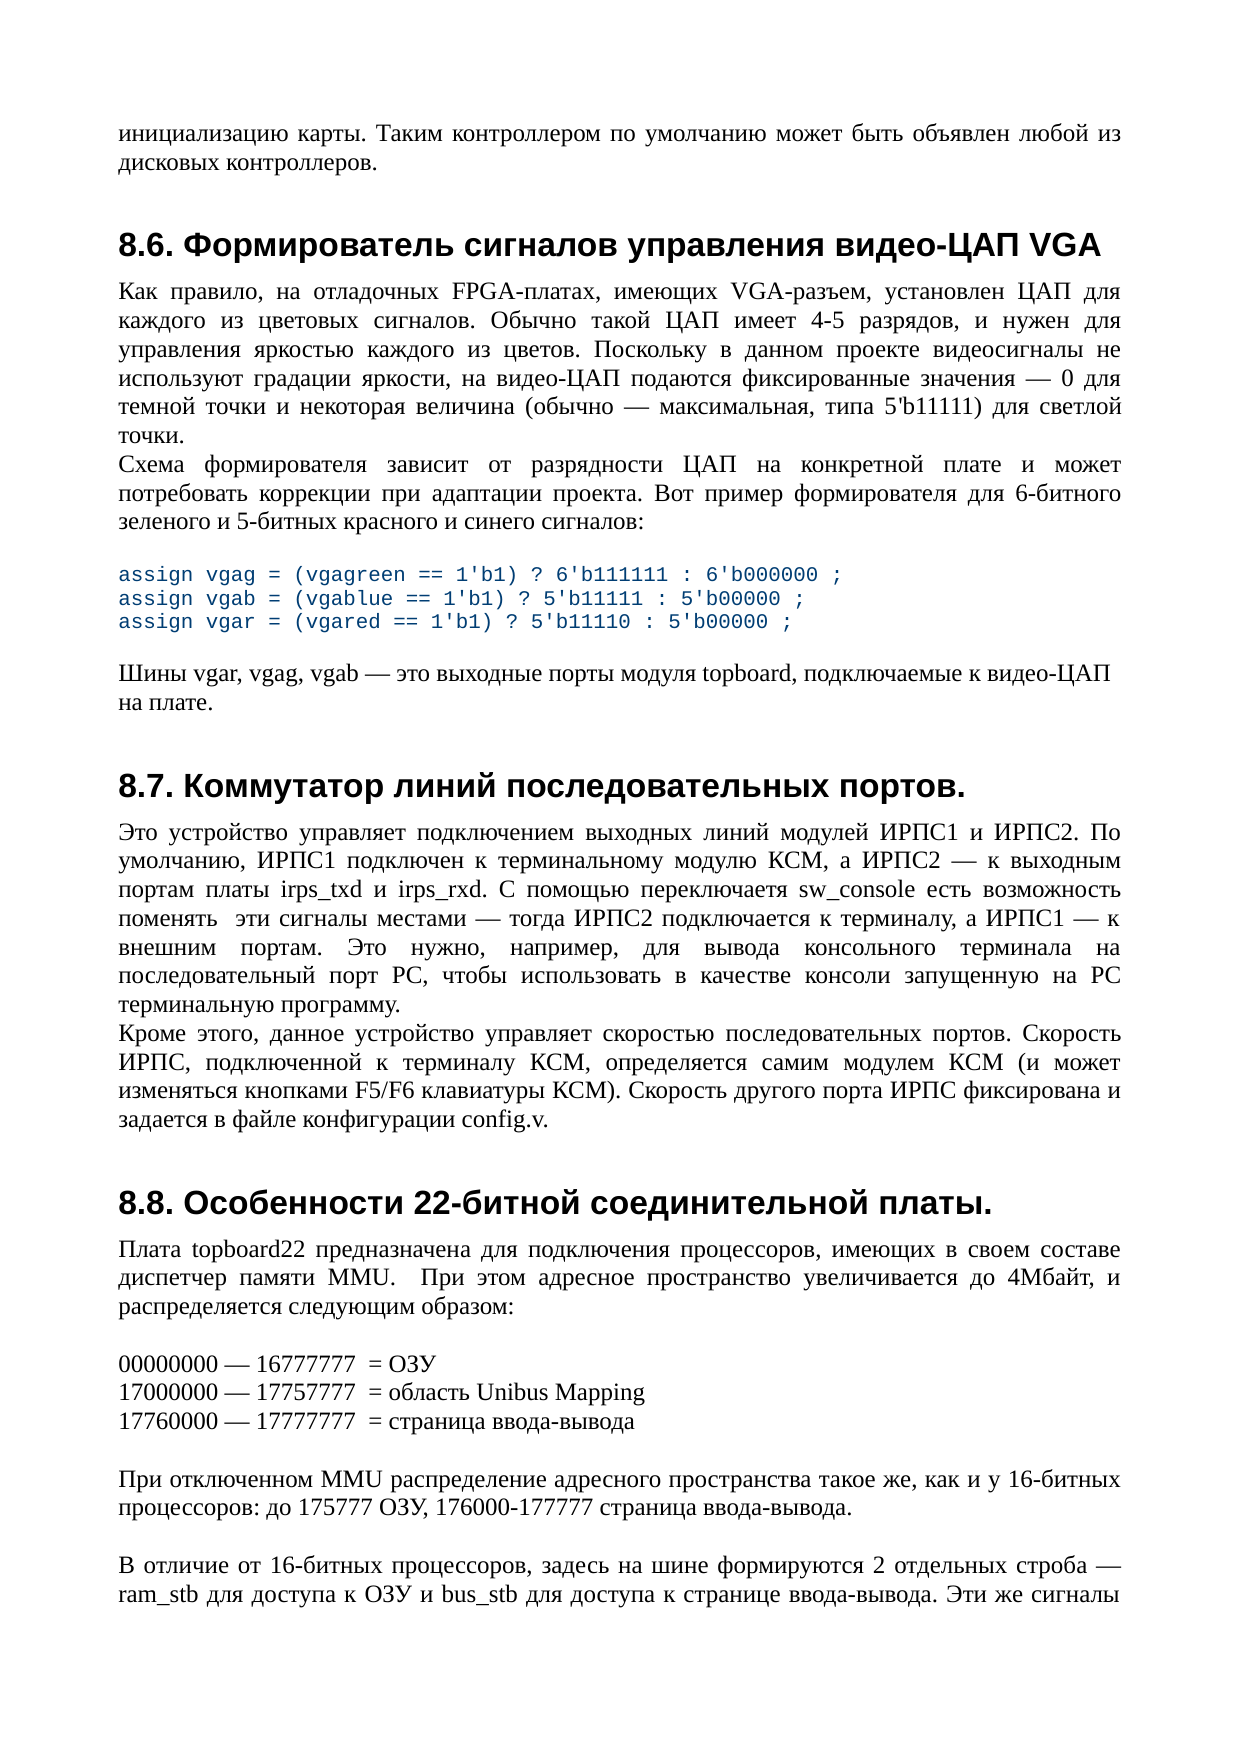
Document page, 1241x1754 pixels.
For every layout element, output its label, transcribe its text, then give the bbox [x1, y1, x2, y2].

subtitle 8.6. Формирователь сигналов управления видео-ЦАП VGA [118, 225, 1122, 264]
text В отличие от 16-битных процессоров, задесь на шине формируются 2 отдельных строба — ram_stb для доступа к ОЗУ и bus_stb для доступа к странице ввода-вывода. Эти же сигналы [118, 1550, 1122, 1607]
text инициализацию карты. Таким контроллером по умолчанию может быть объявлен любой из дисковых контроллеров. [118, 118, 1122, 176]
text assign vgag = (vgagreen == 1'b1) ? 6'b111111 : 6'b000000 ; [118, 564, 1122, 587]
text assign vgar = (vgared == 1'b1) ? 5'b11110 : 5'b00000 ; [118, 611, 1122, 635]
text Кроме этого, данное устройство управляет скоростью последовательных портов. Скорость ИРПС, подключенной к терминалу КСМ, определяется самим модулем КСМ (и может изменяться кнопками F5/F6 клавиатуры КСМ). Скорость другого порта ИРПС фиксирована и задается в файле конфигурации config.v. [118, 1018, 1122, 1133]
text Схема формирователя зависит от разрядности ЦАП на конкретной плате и может потребовать коррекции при адаптации проекта. Вот пример формирователя для 6-битного зеленого и 5-битных красного и синего сигналов: [118, 449, 1122, 535]
text 17000000 — 17757777 = область Unibus Mapping [118, 1377, 1122, 1406]
subtitle 8.8. Особенности 22-битной соединительной платы. [118, 1182, 1122, 1221]
text Плата topboard22 предназначена для подключения процессоров, имеющих в своем составе диспетчер памяти MMU. При этом адресное пространство увеличивается до 4Мбайт, и распределяется следующим образом: [118, 1234, 1122, 1320]
text 00000000 — 16777777 = ОЗУ [118, 1349, 1122, 1377]
text 17760000 — 17777777 = страница ввода-вывода [118, 1406, 1122, 1435]
text При отключенном MMU распределение адресного пространства такое же, как и у 16-битных процессоров: до 175777 ОЗУ, 176000-177777 страница ввода-вывода. [118, 1464, 1122, 1521]
text assign vgab = (vgablue == 1'b1) ? 5'b11111 : 5'b00000 ; [118, 587, 1122, 611]
text Шины vgar, vgag, vgab — это выходные порты модуля topboard, подключаемые к видео-ЦАП на плате. [118, 658, 1122, 716]
subtitle 8.7. Коммутатор линий последовательных портов. [118, 766, 1122, 804]
text Это устройство управляет подключением выходных линий модулей ИРПС1 и ИРПС2. По умолчанию, ИРПС1 подключен к терминальному модулю КСМ, а ИРПС2 — к выходным портам платы irps_txd и irps_rxd. С помощью переключаетя sw_console есть возможность поменять эти сигналы местами — тогда ИРПС2 подключается к терминалу, а ИРПС1 — к внешним портам. Это нужно, например, для вывода консольного терминала на последовательный порт PC, чтобы использовать в качестве консоли запущенную на PC терминальную программу. [118, 817, 1122, 1018]
text Как правило, на отладочных FPGA-платах, имеющих VGA-разъем, установлен ЦАП для каждого из цветовых сигналов. Обычно такой ЦАП имеет 4-5 разрядов, и нужен для управления яркостью каждого из цветов. Поскольку в данном проекте видеосигналы не используют градации яркости, на видео-ЦАП подаются фиксированные значения — 0 для темной точки и некоторая величина (обычно — максимальная, типа 5'b11111) для светлой точки. [118, 276, 1122, 449]
